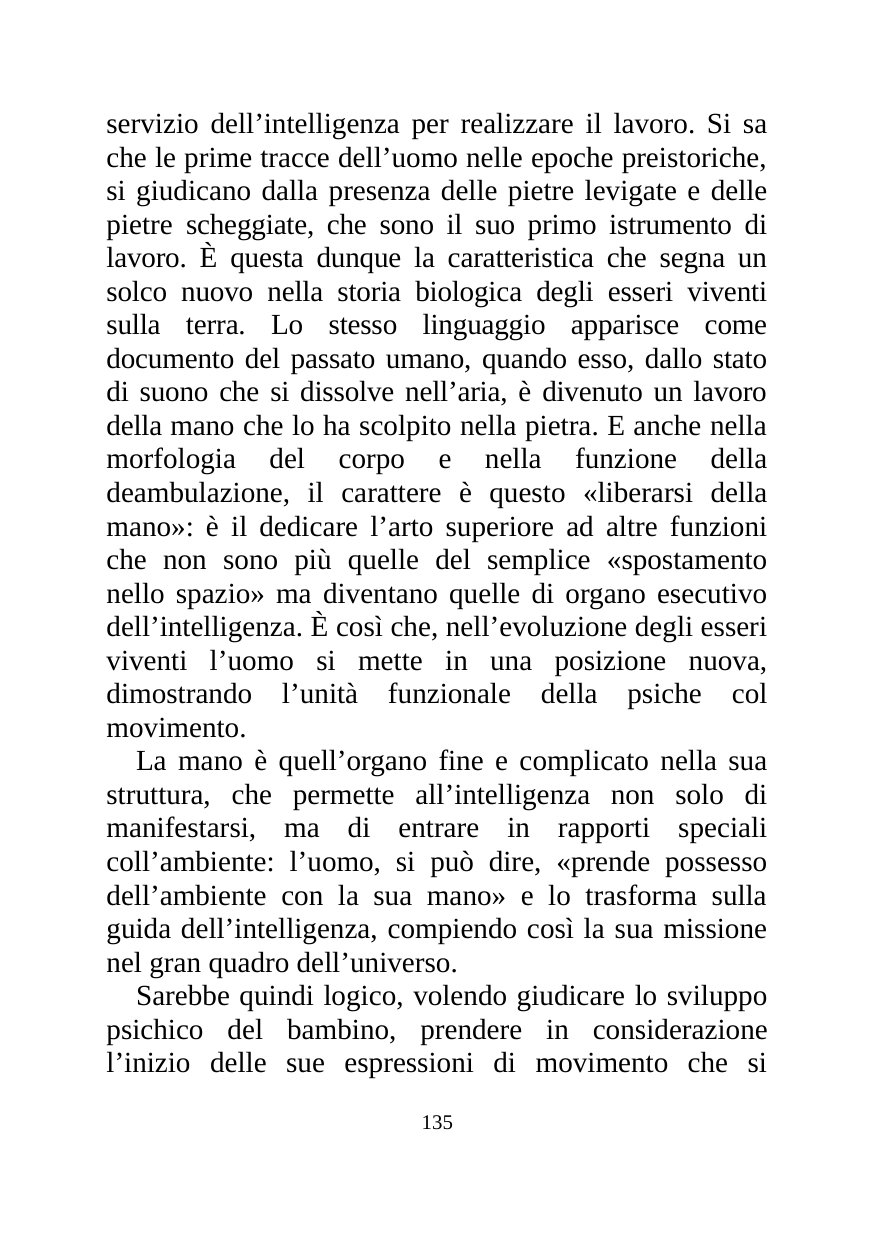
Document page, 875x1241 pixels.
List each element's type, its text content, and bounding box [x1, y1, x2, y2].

text Sarebbe quindi logico, volendo giudicare lo sviluppo psichico del bambino, prendere in considerazione l’inizio delle sue espressioni di movimento che si [106, 978, 768, 1079]
text servizio dell’intelligenza per realizzare il lavoro. Si sa che le prime tracce dell’uomo nelle epoche preistoriche, si giudicano dalla presenza delle pietre levigate e delle pietre scheggiate, che sono il suo primo istrumento di lavoro. È questa dunque la caratteristica che segna un solco nuovo nella storia biologica degli esseri viventi sulla terra. Lo stesso linguaggio apparisce come documento del passato umano, quando esso, dallo stato di suono che si dissolve nell’aria, è divenuto un lavoro della mano che lo ha scolpito nella pietra. E anche nella morfologia del corpo e nella funzione della deambulazione, il carattere è questo «liberarsi della mano»: è il dedicare l’arto superiore ad altre funzioni che non sono più quelle del semplice «spostamento nello spazio» ma diventano quelle di organo esecutivo dell’intelligenza. È così che, nell’evoluzione degli esseri viventi l’uomo si mette in una posizione nuova, dimostrando l’unità funzionale della psiche col movimento. [106, 106, 768, 743]
text La mano è quell’organo fine e complicato nella sua struttura, che permette all’intelligenza non solo di manifestarsi, ma di entrare in rapporti speciali coll’ambiente: l’uomo, si può dire, «prende possesso dell’ambiente con la sua mano» e lo trasforma sulla guida dell’intelligenza, compiendo così la sua missione nel gran quadro dell’universo. [106, 743, 768, 978]
